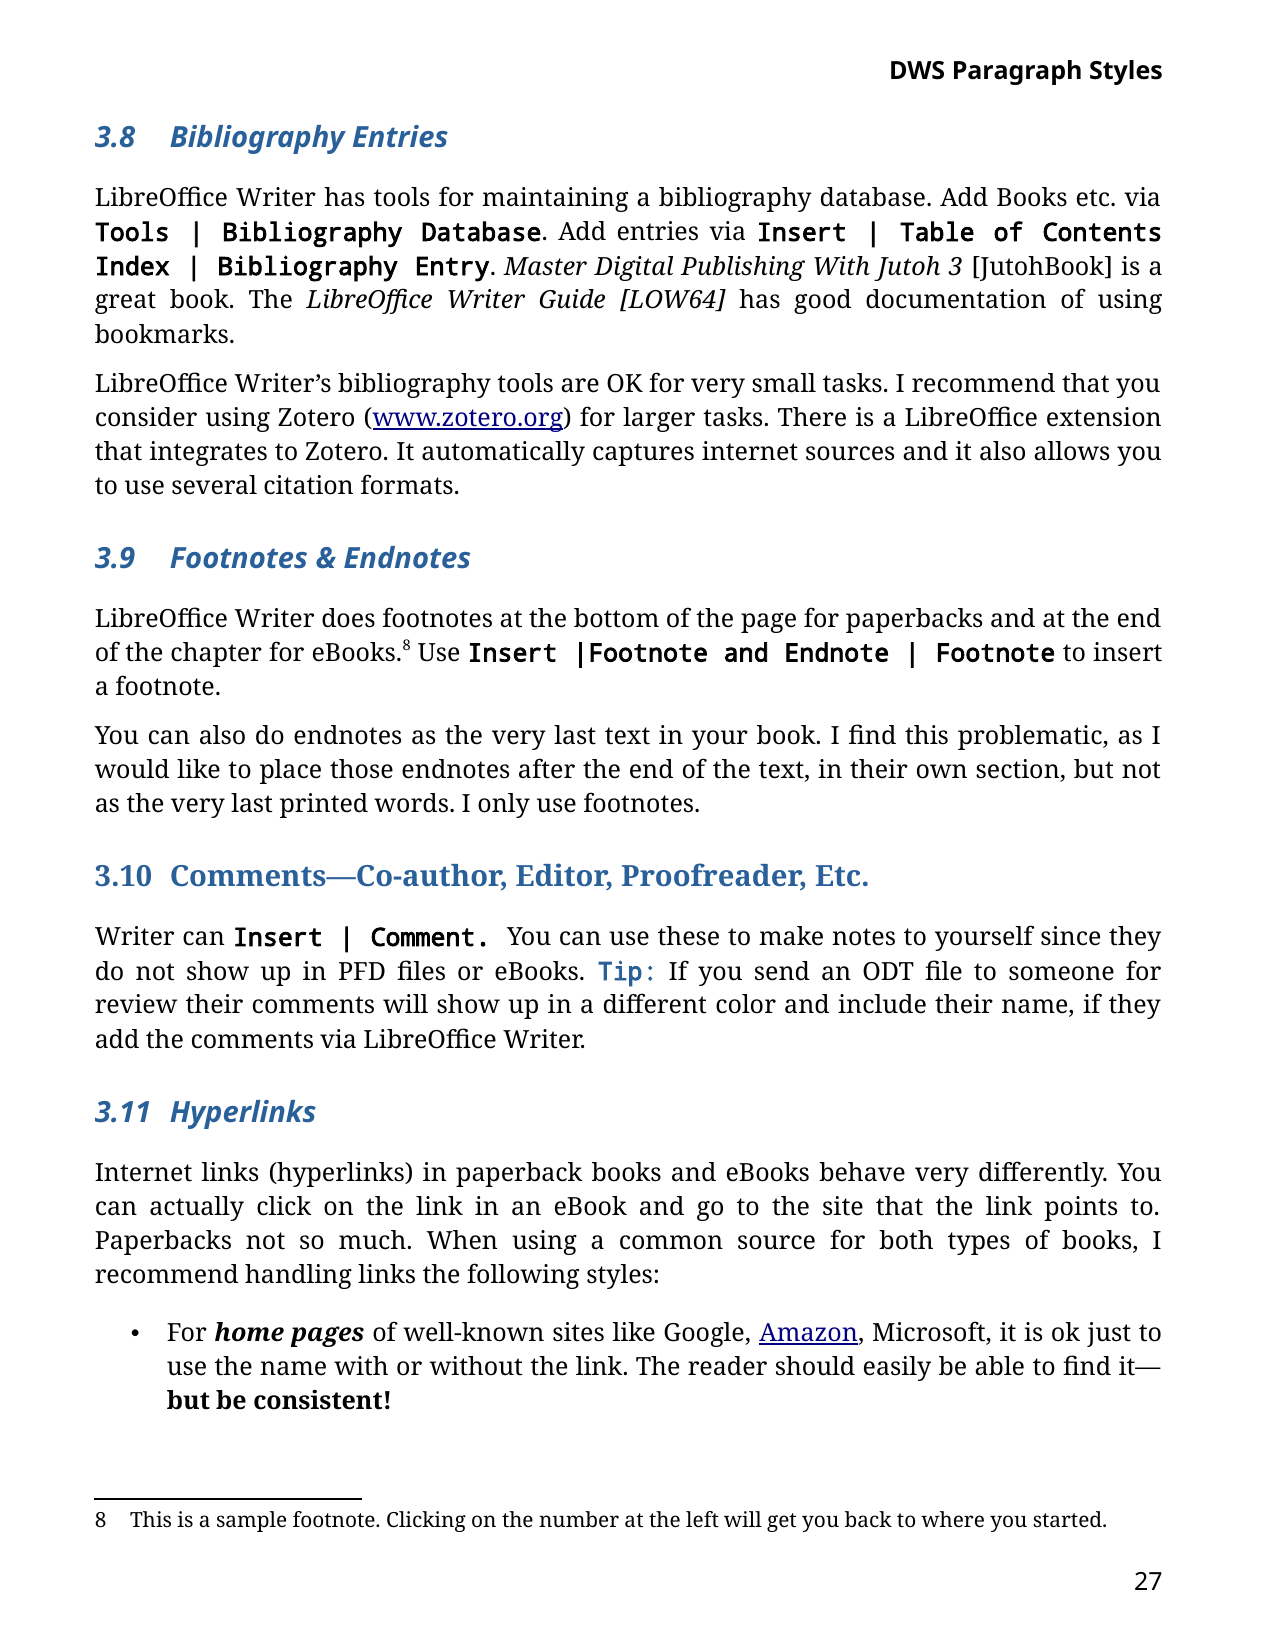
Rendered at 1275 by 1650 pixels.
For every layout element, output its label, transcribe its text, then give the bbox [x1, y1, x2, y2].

subtitle Comments—Co-author, Editor, Proofreader, Etc. [94, 856, 1162, 895]
text LibreOffice Writer’s bibliography tools are OK for very small tasks. I recommend that you consider using Zotero (www.zotero.org) for larger tasks. There is a LibreOffice extension that integrates to Zotero. It automatically captures internet sources and it also allows you to use several citation formats. [94, 365, 1162, 502]
subtitle Footnotes & Endnotes [94, 537, 1162, 577]
text Internet links (hyperlinks) in paperback books and eBooks behave very differently. You can actually click on the link in an eBook and go to the site that the link points to. Paperbacks not so much. When using a common source for both types of books, I recommend handling links the following styles: [94, 1154, 1162, 1291]
text LibreOffice Writer has tools for maintaining a bibliography database. Add Books etc. via Tools | Bibliography Database. Add entries via Insert | Table of Contents Index | Bibliography Entry. Master Digital Publishing With Jutoh 3 [JutohBook] is a great book. The LibreOffice Writer Guide [LOW64] has good documentation of using bookmarks. [94, 180, 1162, 350]
subtitle Hyperlinks [94, 1091, 1162, 1131]
subtitle Bibliography Entries [94, 117, 1162, 156]
list For home pages of well-known sites like Google, Amazon, Microsoft, it is ok just to use the name with or without the link. The reader should easily be able to find it—but be consistent! [131, 1314, 1162, 1417]
text LibreOffice Writer does footnotes at the bottom of the page for paperbacks and at the end of the chapter for eBooks. Use Insert |Footnote and Endnote | Footnote to insert a footnote. [94, 601, 1162, 703]
text You can also do endnotes as the very last text in your book. I find this problematic, as I would like to place those endnotes after the end of the text, in their own section, but not as the very last printed words. I only use footnotes. [94, 718, 1162, 820]
text This is a sample footnote. Clicking on the number at the left will get you back to where you started. [94, 1505, 1162, 1533]
text Writer can Insert | Comment. You can use these to make notes to yourself since they do not show up in PFD files or eBooks. Tip: If you send an ODT file to someone for review their comments will show up in a different color and include their name, if they add the comments via LibreOffice Writer. [94, 919, 1162, 1055]
